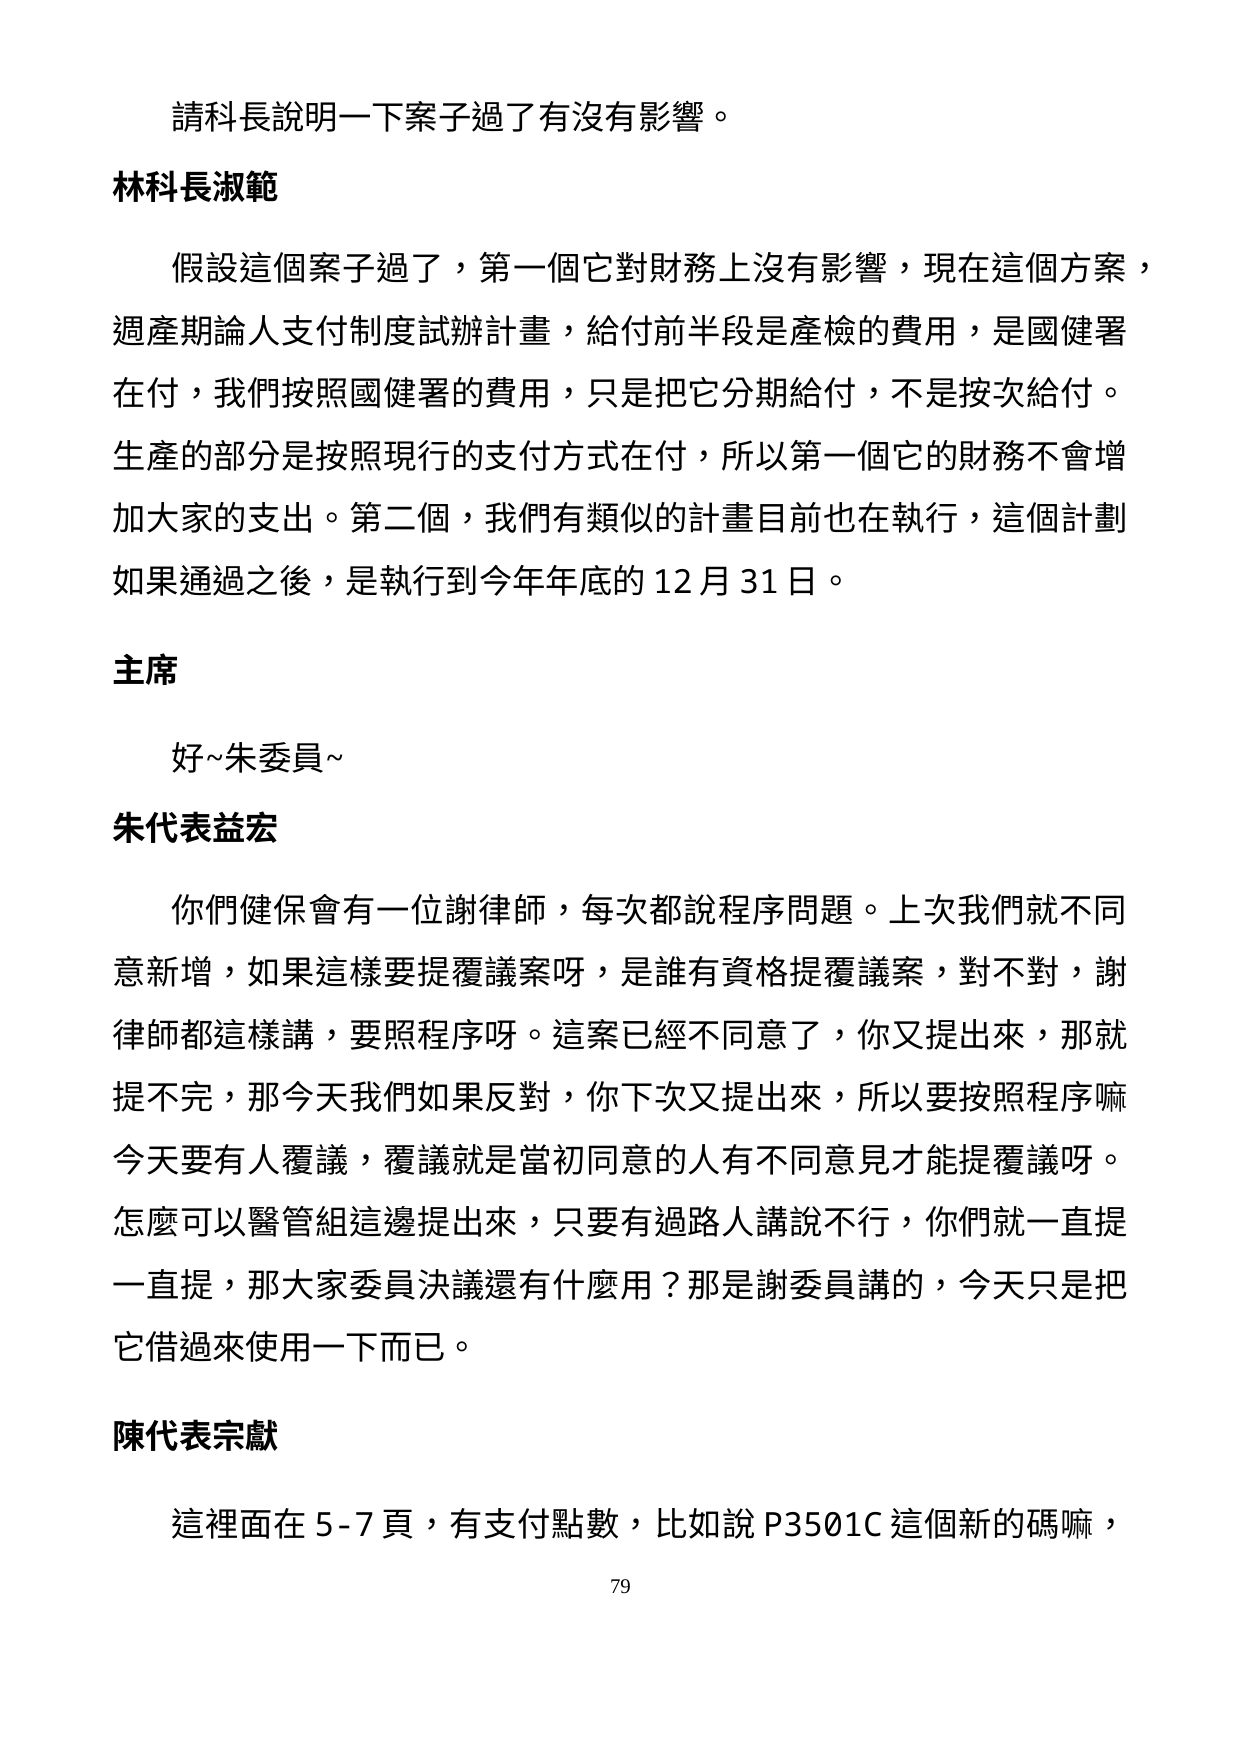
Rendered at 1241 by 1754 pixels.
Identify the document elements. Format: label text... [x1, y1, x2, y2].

text 林科長淑範 [112, 143, 1128, 206]
text 好~朱委員~ [112, 714, 1128, 777]
text 陳代表宗獻 [112, 1392, 1128, 1454]
text 這裡面在5-7頁，有支付點數，比如說P3501C這個新的碼嘛， [112, 1481, 1128, 1543]
text 假設這個案子過了，第一個它對財務上沒有影響，現在這個方案，週產期論人支付制度試辦計畫，給付前半段是產檢的費用，是國健署在付，我們按照國健署的費用，只是把它分期給付，不是按次給付。生產的部分是按照現行的支付方式在付，所以第一個它的財務不會增加大家的支出。第二個，我們有類似的計畫目前也在執行，這個計劃如果通過之後，是執行到今年年底的12月31日。 [112, 224, 1128, 599]
text 朱代表益宏 [112, 784, 1128, 847]
text 主席 [112, 626, 1128, 688]
text 你們健保會有一位謝律師，每次都說程序問題。上次我們就不同意新增，如果這樣要提覆議案呀，是誰有資格提覆議案，對不對，謝律師都這樣講，要照程序呀。這案已經不同意了，你又提出來，那就提不完，那今天我們如果反對，你下次又提出來，所以要按照程序嘛，今天要有人覆議，覆議就是當初同意的人有不同意見才能提覆議呀。怎麼可以醫管組這邊提出來，只要有過路人講說不行，你們就一直提一直提，那大家委員決議還有什麼用？那是謝委員講的，今天只是把它借過來使用一下而已。 [112, 866, 1128, 1366]
text 請科長說明一下案子過了有沒有影響。 [112, 73, 1128, 136]
